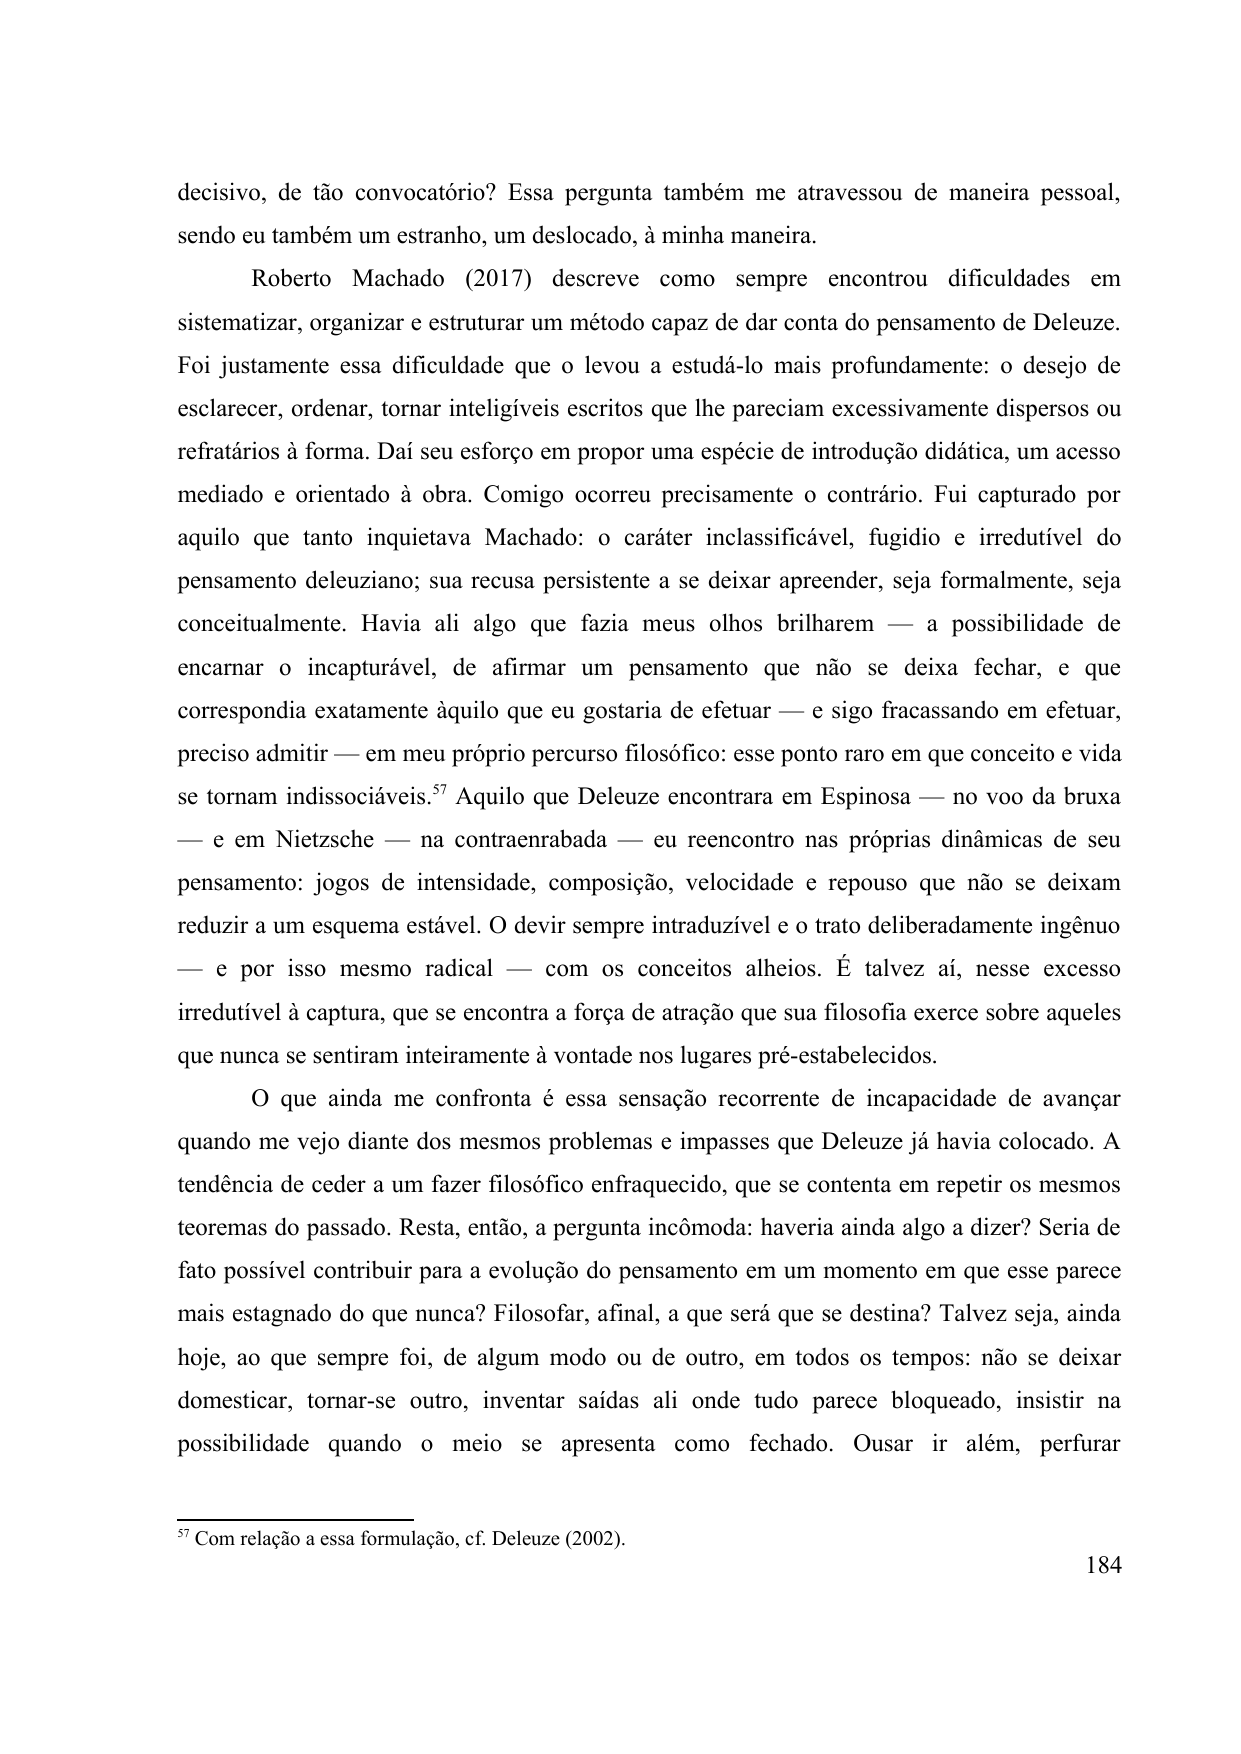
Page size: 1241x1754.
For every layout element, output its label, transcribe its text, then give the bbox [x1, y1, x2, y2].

text Com relação a essa formulação, cf. Deleuze (2002). [177, 1526, 1122, 1550]
text decisivo, de tão convocatório? Essa pergunta também me atravessou de maneira pessoal, sendo eu também um estranho, um deslocado, à minha maneira. [177, 177, 1122, 249]
text O que ainda me confronta é essa sensação recorrente de incapacidade de avançar quando me vejo diante dos mesmos problemas e impasses que Deleuze já havia colocado. A tendência de ceder a um fazer filosófico enfraquecido, que se contenta em repetir os mesmos teoremas do passado. Resta, então, a pergunta incômoda: haveria ainda algo a dizer? Seria de fato possível contribuir para a evolução do pensamento em um momento em que esse parece mais estagnado do que nunca? Filosofar, afinal, a que será que se destina? Talvez seja, ainda hoje, ao que sempre foi, de algum modo ou de outro, em todos os tempos: não se deixar domesticar, tornar-se outro, inventar saídas ali onde tudo parece bloqueado, insistir na possibilidade quando o meio se apresenta como fechado. Ousar ir além, perfurar [177, 1083, 1122, 1457]
text Roberto Machado (2017) descreve como sempre encontrou dificuldades em sistematizar, organizar e estruturar um método capaz de dar conta do pensamento de Deleuze. Foi justamente essa dificuldade que o levou a estudá-lo mais profundamente: o desejo de esclarecer, ordenar, tornar inteligíveis escritos que lhe pareciam excessivamente dispersos ou refratários à forma. Daí seu esforço em propor uma espécie de introdução didática, um acesso mediado e orientado à obra. Comigo ocorreu precisamente o contrário. Fui capturado por aquilo que tanto inquietava Machado: o caráter inclassificável, fugidio e irredutível do pensamento deleuziano; sua recusa persistente a se deixar apreender, seja formalmente, seja conceitualmente. Havia ali algo que fazia meus olhos brilharem — a possibilidade de encarnar o incapturável, de afirmar um pensamento que não se deixa fechar, e que correspondia exatamente àquilo que eu gostaria de efetuar — e sigo fracassando em efetuar, preciso admitir — em meu próprio percurso filosófico: esse ponto raro em que conceito e vida se tornam indissociáveis. Aquilo que Deleuze encontrara em Espinosa — no voo da bruxa — e em Nietzsche — na contraenrabada — eu reencontro nas próprias dinâmicas de seu pensamento: jogos de intensidade, composição, velocidade e repouso que não se deixam reduzir a um esquema estável. O devir sempre intraduzível e o trato deliberadamente ingênuo — e por isso mesmo radical — com os conceitos alheios. É talvez aí, nesse excesso irredutível à captura, que se encontra a força de atração que sua filosofia exerce sobre aqueles que nunca se sentiram inteiramente à vontade nos lugares pré-estabelecidos. [177, 263, 1122, 1068]
